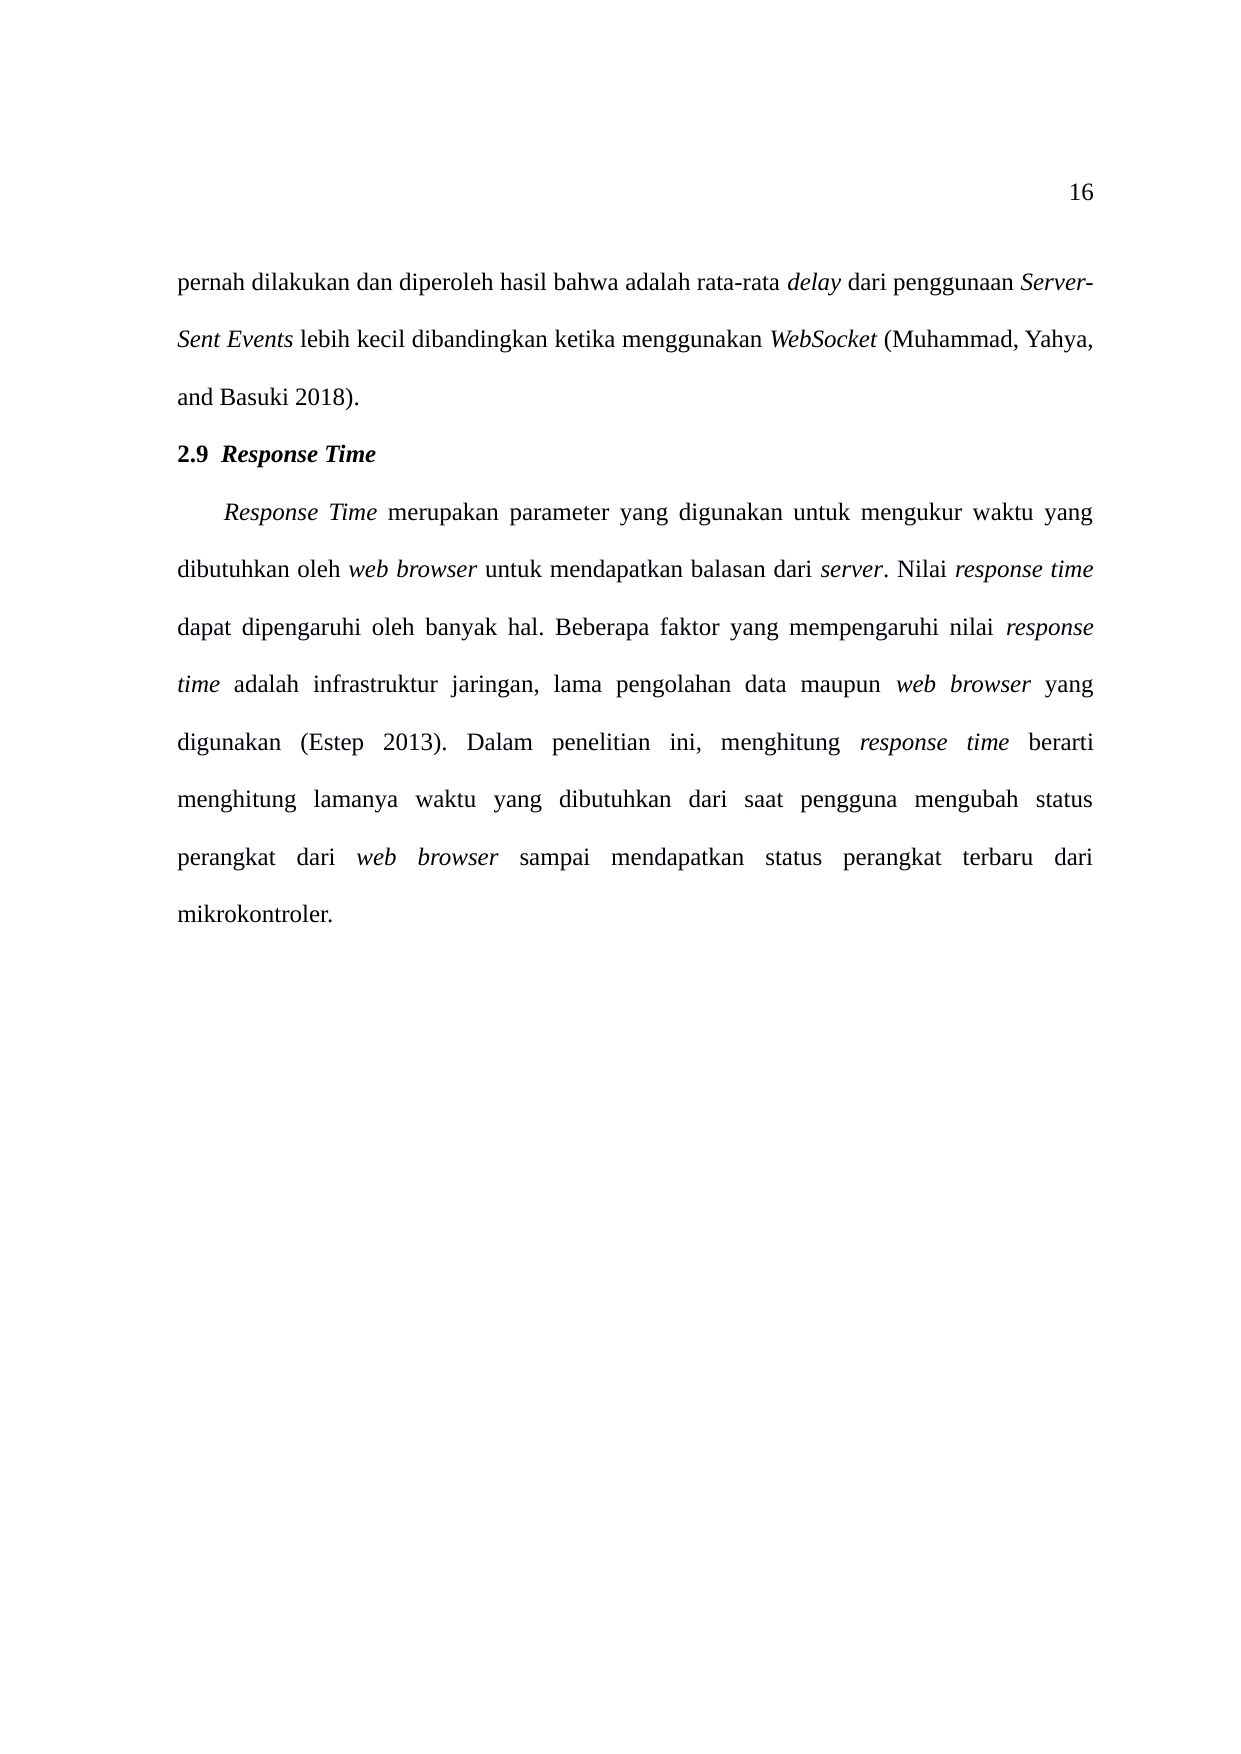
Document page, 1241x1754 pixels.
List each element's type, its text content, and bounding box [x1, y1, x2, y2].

text Response Time merupakan parameter yang digunakan untuk mengukur waktu yang dibutuhkan oleh web browser untuk mendapatkan balasan dari server. Nilai response time dapat dipengaruhi oleh banyak hal. Beberapa faktor yang mempengaruhi nilai response time adalah infrastruktur jaringan, lama pengolahan data maupun web browser yang digunakan (Estep 2013)⁠. Dalam penelitian ini, menghitung response time berarti menghitung lamanya waktu yang dibutuhkan dari saat pengguna mengubah status perangkat dari web browser sampai mendapatkan status perangkat terbaru dari mikrokontroler. [177, 497, 1093, 928]
subtitle 2.9 Response Time [177, 439, 1093, 468]
text pernah dilakukan dan diperoleh hasil bahwa adalah rata-rata delay dari penggunaan Server-Sent Events lebih kecil dibandingkan ketika menggunakan WebSocket (Muhammad, Yahya, and Basuki 2018)⁠. [177, 267, 1093, 411]
